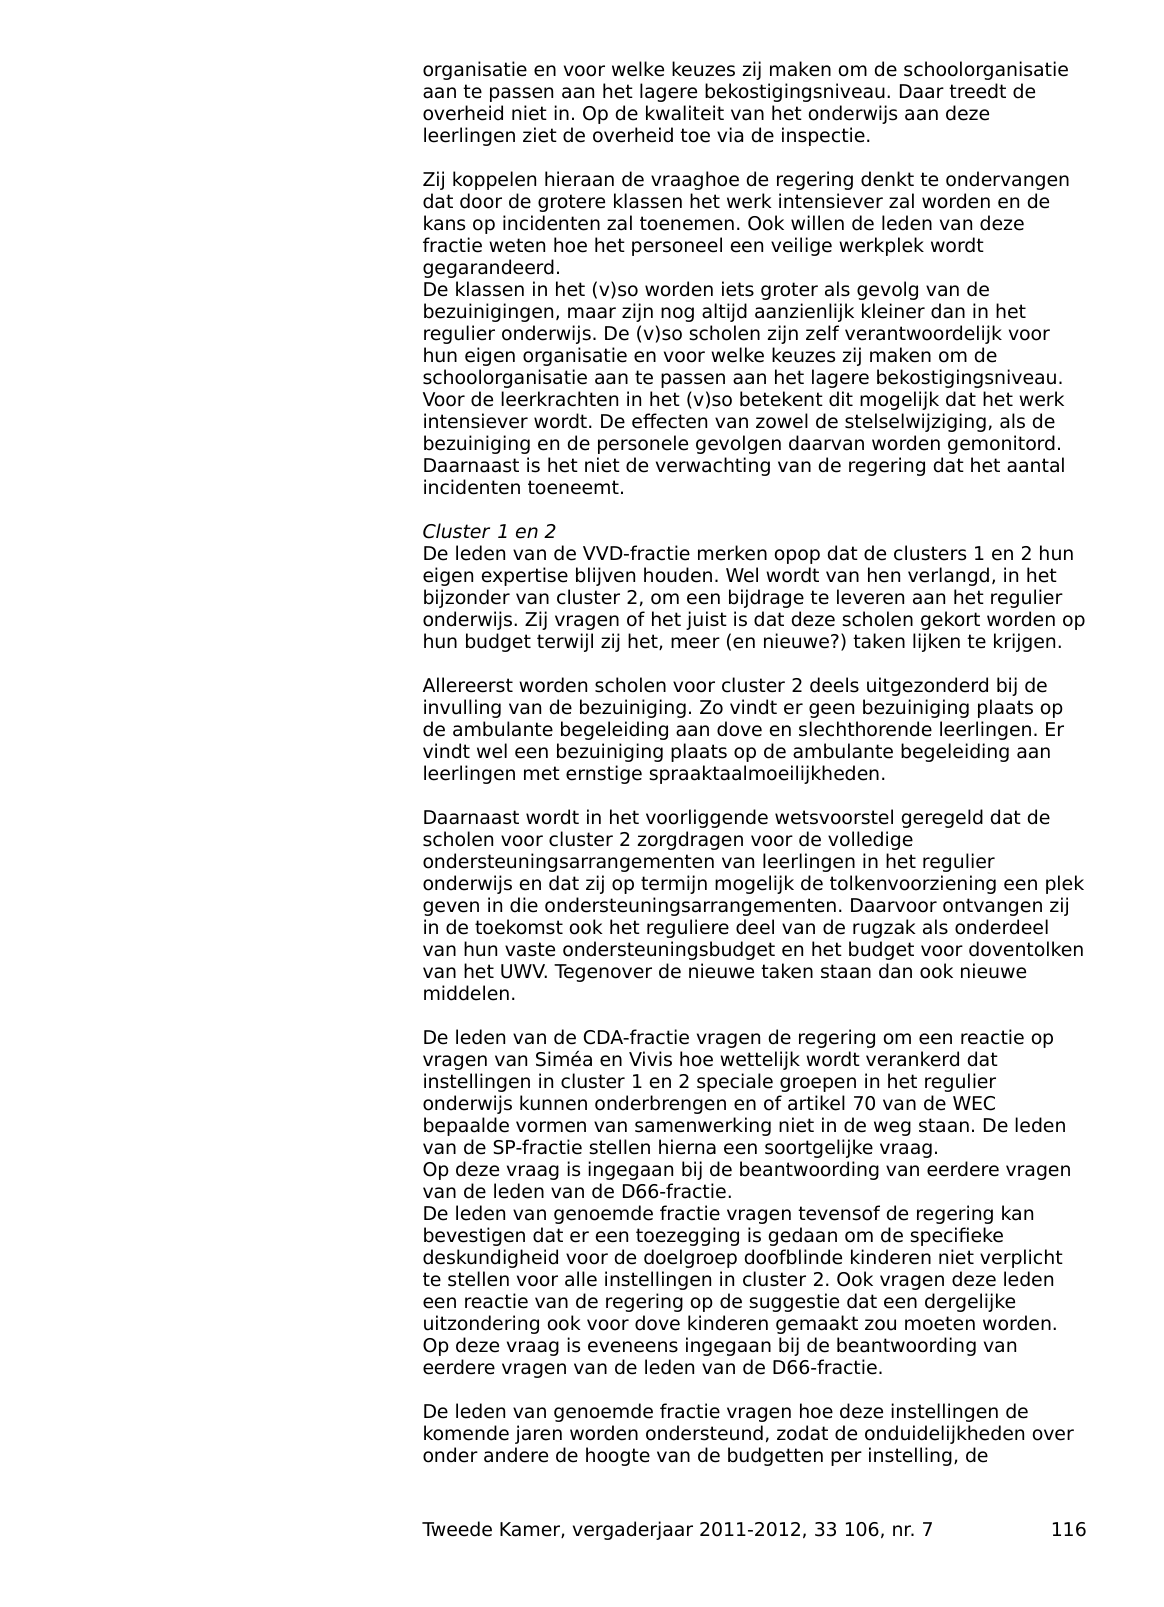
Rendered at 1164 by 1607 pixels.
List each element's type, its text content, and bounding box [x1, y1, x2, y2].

text De leden van genoemde fractie vragen tevensof de regering kan bevestigen dat er een toezegging is gedaan om de specifieke deskundigheid voor de doelgroep doofblinde kinderen niet verplicht te stellen voor alle instellingen in cluster 2. Ook vragen deze leden een reactie van de regering op de suggestie dat een dergelijke uitzondering ook voor dove kinderen gemaakt zou moeten worden. [422, 1203, 1087, 1335]
text Op deze vraag is ingegaan bij de beantwoording van eerdere vragen van de leden van de D66-fractie. [422, 1159, 1087, 1203]
text Daarnaast wordt in het voorliggende wetsvoorstel geregeld dat de scholen voor cluster 2 zorgdragen voor de volledige ondersteuningsarrangementen van leerlingen in het regulier onderwijs en dat zij op termijn mogelijk de tolkenvoorziening een plek geven in die ondersteuningsarrangementen. Daarvoor ontvangen zij in de toekomst ook het reguliere deel van de rugzak als onderdeel van hun vaste ondersteuningsbudget en het budget voor doventolken van het UWV. Tegenover de nieuwe taken staan dan ook nieuwe middelen. [422, 807, 1087, 1005]
subtitle Cluster 1 en 2 [422, 521, 1087, 543]
text De leden van genoemde fractie vragen hoe deze instellingen de komende jaren worden ondersteund, zodat de onduidelijkheden over onder andere de hoogte van de budgetten per instelling, de [422, 1401, 1087, 1467]
text Op deze vraag is eveneens ingegaan bij de beantwoording van eerdere vragen van de leden van de D66-fractie. [422, 1335, 1087, 1379]
text De klassen in het (v)so worden iets groter als gevolg van de bezuinigingen, maar zijn nog altijd aanzienlijk kleiner dan in het regulier onderwijs. De (v)so scholen zijn zelf verantwoordelijk voor hun eigen organisatie en voor welke keuzes zij maken om de schoolorganisatie aan te passen aan het lagere bekostigingsniveau. Voor de leerkrachten in het (v)so betekent dit mogelijk dat het werk intensiever wordt. De effecten van zowel de stelselwijziging, als de bezuiniging en de personele gevolgen daarvan worden gemonitord. Daarnaast is het niet de verwachting van de regering dat het aantal incidenten toeneemt. [422, 279, 1087, 499]
text Allereerst worden scholen voor cluster 2 deels uitgezonderd bij de invulling van de bezuiniging. Zo vindt er geen bezuiniging plaats op de ambulante begeleiding aan dove en slechthorende leerlingen. Er vindt wel een bezuiniging plaats op de ambulante begeleiding aan leerlingen met ernstige spraaktaalmoeilijkheden. [422, 675, 1087, 785]
text Zij koppelen hieraan de vraaghoe de regering denkt te ondervangen dat door de grotere klassen het werk intensiever zal worden en de kans op incidenten zal toenemen. Ook willen de leden van deze fractie weten hoe het personeel een veilige werkplek wordt gegarandeerd. [422, 169, 1087, 279]
text De leden van de CDA-fractie vragen de regering om een reactie op vragen van Siméa en Vivis hoe wettelijk wordt verankerd dat instellingen in cluster 1 en 2 speciale groepen in het regulier onderwijs kunnen onderbrengen en of artikel 70 van de WEC bepaalde vormen van samenwerking niet in de weg staan. De leden van de SP-fractie stellen hierna een soortgelijke vraag. [422, 1027, 1087, 1159]
text De leden van de VVD-fractie merken opop dat de clusters 1 en 2 hun eigen expertise blijven houden. Wel wordt van hen verlangd, in het bijzonder van cluster 2, om een bijdrage te leveren aan het regulier onderwijs. Zij vragen of het juist is dat deze scholen gekort worden op hun budget terwijl zij het, meer (en nieuwe?) taken lijken te krijgen. [422, 543, 1087, 653]
text organisatie en voor welke keuzes zij maken om de schoolorganisatie aan te passen aan het lagere bekostigingsniveau. Daar treedt de overheid niet in. Op de kwaliteit van het onderwijs aan deze leerlingen ziet de overheid toe via de inspectie. [422, 59, 1087, 147]
